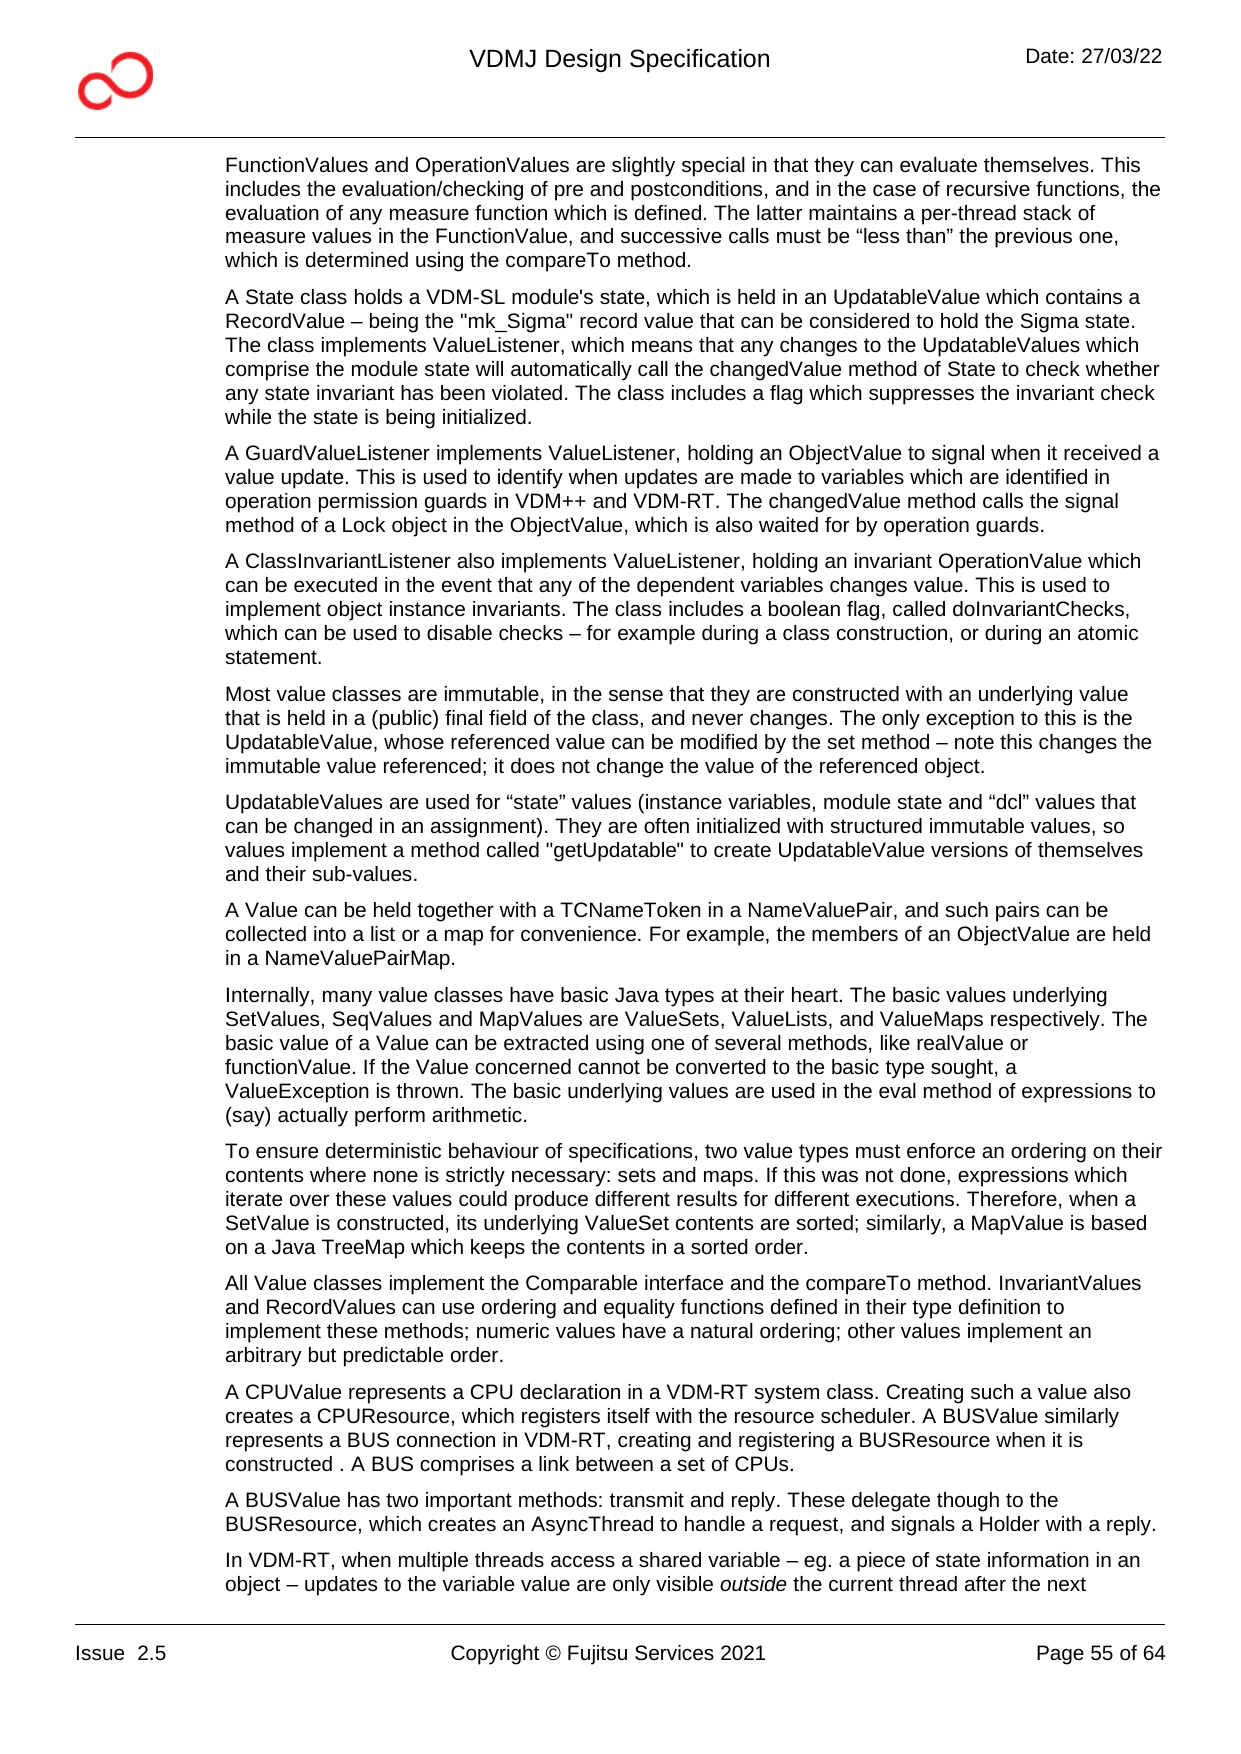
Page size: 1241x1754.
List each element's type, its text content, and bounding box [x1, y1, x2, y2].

text A Value can be held together with a TCNameToken in a NameValuePair, and such pairs can be collected into a list or a map for convenience. For example, the members of an ObjectValue are held in a NameValuePairMap. [225, 899, 1165, 971]
text A BUSValue has two important methods: transmit and reply. These delegate though to the BUSResource, which creates an AsyncThread to handle a request, and signals a Holder with a reply. [225, 1488, 1165, 1536]
text Most value classes are immutable, in the sense that they are constructed with an underlying value that is held in a (public) final field of the class, and never changes. The only exception to this is the UpdatableValue, whose referenced value can be modified by the set method – note this changes the immutable value referenced; it does not change the value of the referenced object. [225, 682, 1165, 778]
text All Value classes implement the Comparable interface and the compareTo method. InvariantValues and RecordValues can use ordering and equality functions defined in their type definition to implement these methods; numeric values have a natural ordering; other values implement an arbitrary but predictable order. [225, 1272, 1165, 1367]
text To ensure deterministic behaviour of specifications, two value types must enforce an ordering on their contents where none is strictly necessary: sets and maps. If this was not done, expressions which iterate over these values could produce different results for different executions. Therefore, when a SetValue is constructed, its underlying ValueSet contents are sorted; similarly, a MapValue is based on a Java TreeMap which keeps the contents in a sorted order. [225, 1139, 1165, 1259]
text A ClassInvariantListener also implements ValueListener, holding an invariant OperationValue which can be executed in the event that any of the dependent variables changes value. This is used to implement object instance invariants. The class includes a boolean flag, called doInvariantChecks, which can be used to disable checks – for example during a class construction, or during an atomic statement. [225, 550, 1165, 669]
text UpdatableValues are used for “state” values (instance variables, module state and “dcl” values that can be changed in an assignment). They are often initialized with structured immutable values, so values implement a method called "getUpdatable" to create UpdatableValue versions of themselves and their sub-values. [225, 790, 1165, 886]
text Internally, many value classes have basic Java types at their heart. The basic values underlying SetValues, SeqValues and MapValues are ValueSets, ValueLists, and ValueMaps respectively. The basic value of a Value can be extracted using one of several methods, like realValue or functionValue. If the Value concerned cannot be converted to the basic type sought, a ValueException is thrown. The basic underlying values are used in the eval method of expressions to (say) actually perform arithmetic. [225, 983, 1165, 1127]
picture [78, 44, 153, 120]
text In VDM-RT, when multiple threads access a shared variable – eg. a piece of state information in an object – updates to the variable value are only visible outside the current thread after the next [225, 1549, 1165, 1597]
text A GuardValueListener implements ValueListener, holding an ObjectValue to signal when it received a value update. This is used to identify when updates are made to variables which are identified in operation permission guards in VDM++ and VDM-RT. The changedValue method calls the signal method of a Lock object in the ObjectValue, which is also waited for by operation guards. [225, 441, 1165, 537]
text FunctionValues and OperationValues are slightly special in that they can evaluate themselves. This includes the evaluation/checking of pre and postconditions, and in the case of recursive functions, the evaluation of any measure function which is defined. The latter maintains a per-thread stack of measure values in the FunctionValue, and successive calls must be “less than” the previous one, which is determined using the compareTo method. [225, 153, 1165, 273]
text A CPUValue represents a CPU declaration in a VDM-RT system class. Creating such a value also creates a CPUResource, which registers itself with the resource scheduler. A BUSValue similarly represents a BUS connection in VDM-RT, creating and registering a BUSResource when it is constructed . A BUS comprises a link between a set of CPUs. [225, 1380, 1165, 1476]
text A State class holds a VDM-SL module's state, which is held in an UpdatableValue which contains a RecordValue – being the "mk_Sigma" record value that can be considered to hold the Sigma state. The class implements ValueListener, which means that any changes to the UpdatableValues which comprise the module state will automatically call the changedValue method of State to check whether any state invariant has been violated. The class includes a flag which suppresses the invariant check while the state is being initialized. [225, 285, 1165, 429]
